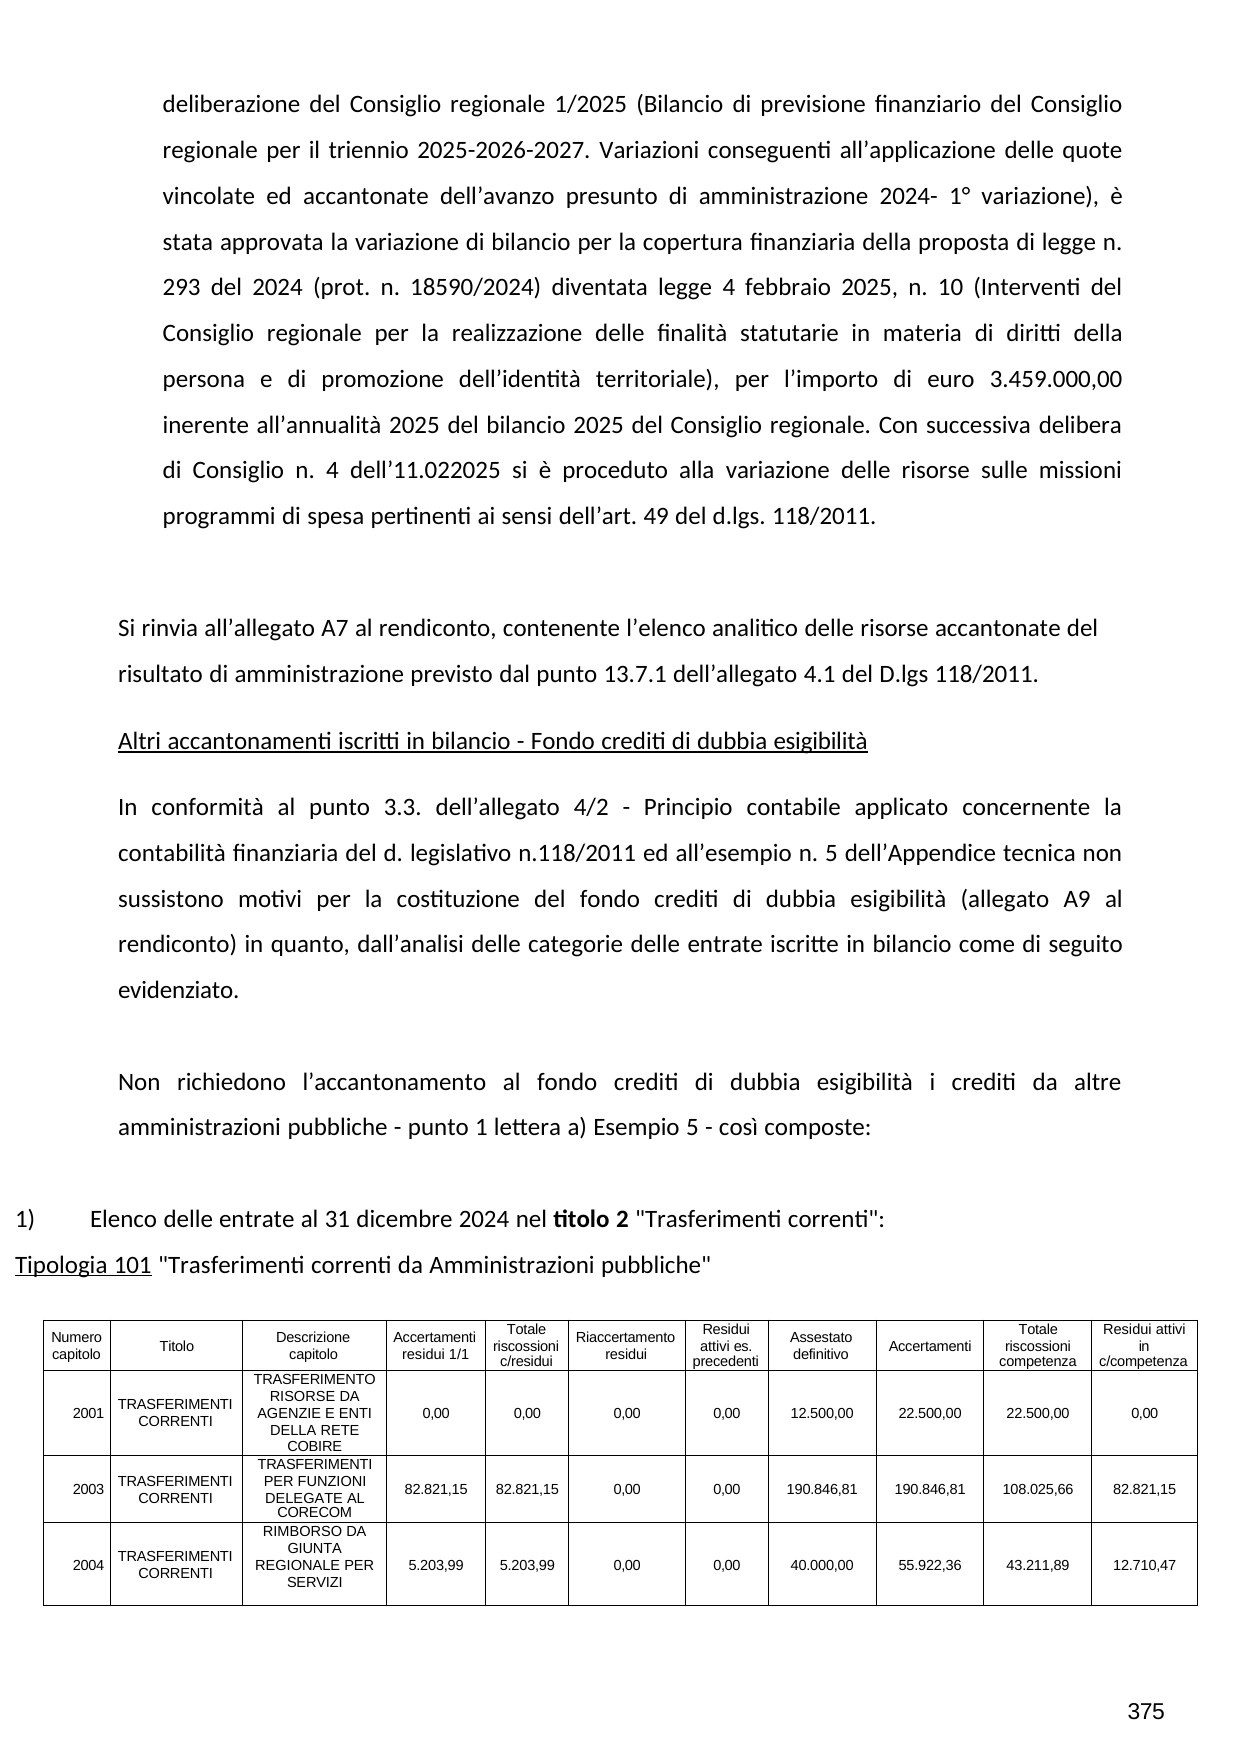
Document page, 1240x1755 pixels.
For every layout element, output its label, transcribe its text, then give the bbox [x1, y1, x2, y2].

table_cell RIMBORSO DA GIUNTA REGIONALE PER SERVIZI [243, 1523, 386, 1605]
text Si rinvia all’allegato A7 al rendiconto, contenente l’elenco analitico delle risorse accantonate del risultato di amministrazione previsto dal punto 13.7.1 dell’allegato 4.1 del D.lgs 118/2011. [118, 612, 1119, 689]
table_header Totale riscossioni c/residui [486, 1321, 568, 1370]
text deliberazione del Consiglio regionale 1/2025 (Bilancio di previsione finanziario del Consiglio regionale per il triennio 2025-2026-2027. Variazioni conseguenti all’applicazione delle quote vincolate ed accantonate dell’avanzo presunto di amministrazione 2024- 1° variazione), è stata approvata la variazione di bilancio per la copertura finanziaria della proposta di legge n. 293 del 2024 (prot. n. 18590/2024) diventata legge 4 febbraio 2025, n. 10 (Interventi del Consiglio regionale per la realizzazione delle finalità statutarie in materia di diritti della persona e di promozione dell’identità territoriale), per l’importo di euro 3.459.000,00 inerente all’annualità 2025 del bilancio 2025 del Consiglio regionale. Con successiva delibera di Consiglio n. 4 dell’11.022025 si è proceduto alla variazione delle risorse sulle missioni programmi di spesa pertinenti ai sensi dell’art. 49 del d.lgs. 118/2011. [162, 89, 1123, 531]
text Non richiedono l’accantonamento al fondo crediti di dubbia esigibilità i crediti da altre amministrazioni pubbliche - punto 1 lettera a) Esempio 5 - così composte: [118, 1066, 1122, 1142]
table_cell 22.500,00 [877, 1371, 983, 1455]
table_header Assestato definitivo [769, 1321, 876, 1370]
table_cell 190.846,81 [877, 1456, 983, 1522]
table_header Descrizione capitolo [243, 1321, 386, 1370]
table_cell 55.922,36 [877, 1523, 983, 1605]
table_cell 2004 [44, 1523, 110, 1605]
table_cell TRASFERIMENTO RISORSE DA AGENZIE E ENTI DELLA RETE COBIRE [243, 1371, 386, 1455]
table_cell TRASFERIMENTI CORRENTI [111, 1371, 242, 1455]
table_cell TRASFERIMENTI CORRENTI [111, 1456, 242, 1522]
table_cell 2001 [44, 1371, 110, 1455]
table_header Titolo [111, 1321, 242, 1370]
table_cell 22.500,00 [984, 1371, 1091, 1455]
table_cell 0,00 [686, 1371, 768, 1455]
table_header Numero capitolo [44, 1321, 110, 1370]
table_cell TRASFERIMENTI PER FUNZIONI DELEGATE AL CORECOM [243, 1456, 386, 1522]
table_cell 190.846,81 [769, 1456, 876, 1522]
table_cell 0,00 [686, 1523, 768, 1605]
table_cell 12.500,00 [769, 1371, 876, 1455]
table_header Accertamenti residui 1/1 [387, 1321, 485, 1370]
text In conformità al punto 3.3. dell’allegato 4/2 - Principio contabile applicato concernente la contabilità finanziaria del d. legislativo n.118/2011 ed all’esempio n. 5 dell’Appendice tecnica non sussistono motivi per la costituzione del fondo crediti di dubbia esigibilità (allegato A9 al rendiconto) in quanto, dall’analisi delle categorie delle entrate iscritte in bilancio come di seguito evidenziato. [118, 791, 1122, 1005]
table_header Residui attivi es. precedenti [686, 1321, 768, 1370]
table_header Riaccertamento residui [569, 1321, 685, 1370]
table_cell 2003 [44, 1456, 110, 1522]
table_cell TRASFERIMENTI CORRENTI [111, 1523, 242, 1605]
table_cell 0,00 [569, 1456, 685, 1522]
table_cell 5.203,99 [387, 1523, 485, 1605]
table_cell 0,00 [569, 1523, 685, 1605]
table_cell 82.821,15 [486, 1456, 568, 1522]
table_cell 0,00 [569, 1371, 685, 1455]
table_cell 108.025,66 [984, 1456, 1091, 1522]
table_header Totale riscossioni competenza [984, 1321, 1091, 1370]
table_cell 43.211,89 [984, 1523, 1091, 1605]
list Elenco delle entrate al 31 dicembre 2024 nel titolo 2 "Trasferimenti correnti": Tipologia 101 "Trasferimenti correnti da Amministrazioni pubbliche" [15, 1203, 945, 1279]
table_cell 82.821,15 [1092, 1456, 1197, 1522]
table_cell 0,00 [387, 1371, 485, 1455]
table_cell 0,00 [486, 1371, 568, 1455]
table_header Accertamenti [877, 1321, 983, 1370]
table_cell 5.203,99 [486, 1523, 568, 1605]
table_header Residui attivi in c/competenza [1092, 1321, 1197, 1370]
table_cell 0,00 [1092, 1371, 1197, 1455]
table_cell 82.821,15 [387, 1456, 485, 1522]
table_cell 0,00 [686, 1456, 768, 1522]
table_cell 40.000,00 [769, 1523, 876, 1605]
text Altri accantonamenti iscritti in bilancio - Fondo crediti di dubbia esigibilità [118, 725, 1225, 755]
table_cell 12.710,47 [1092, 1523, 1197, 1605]
